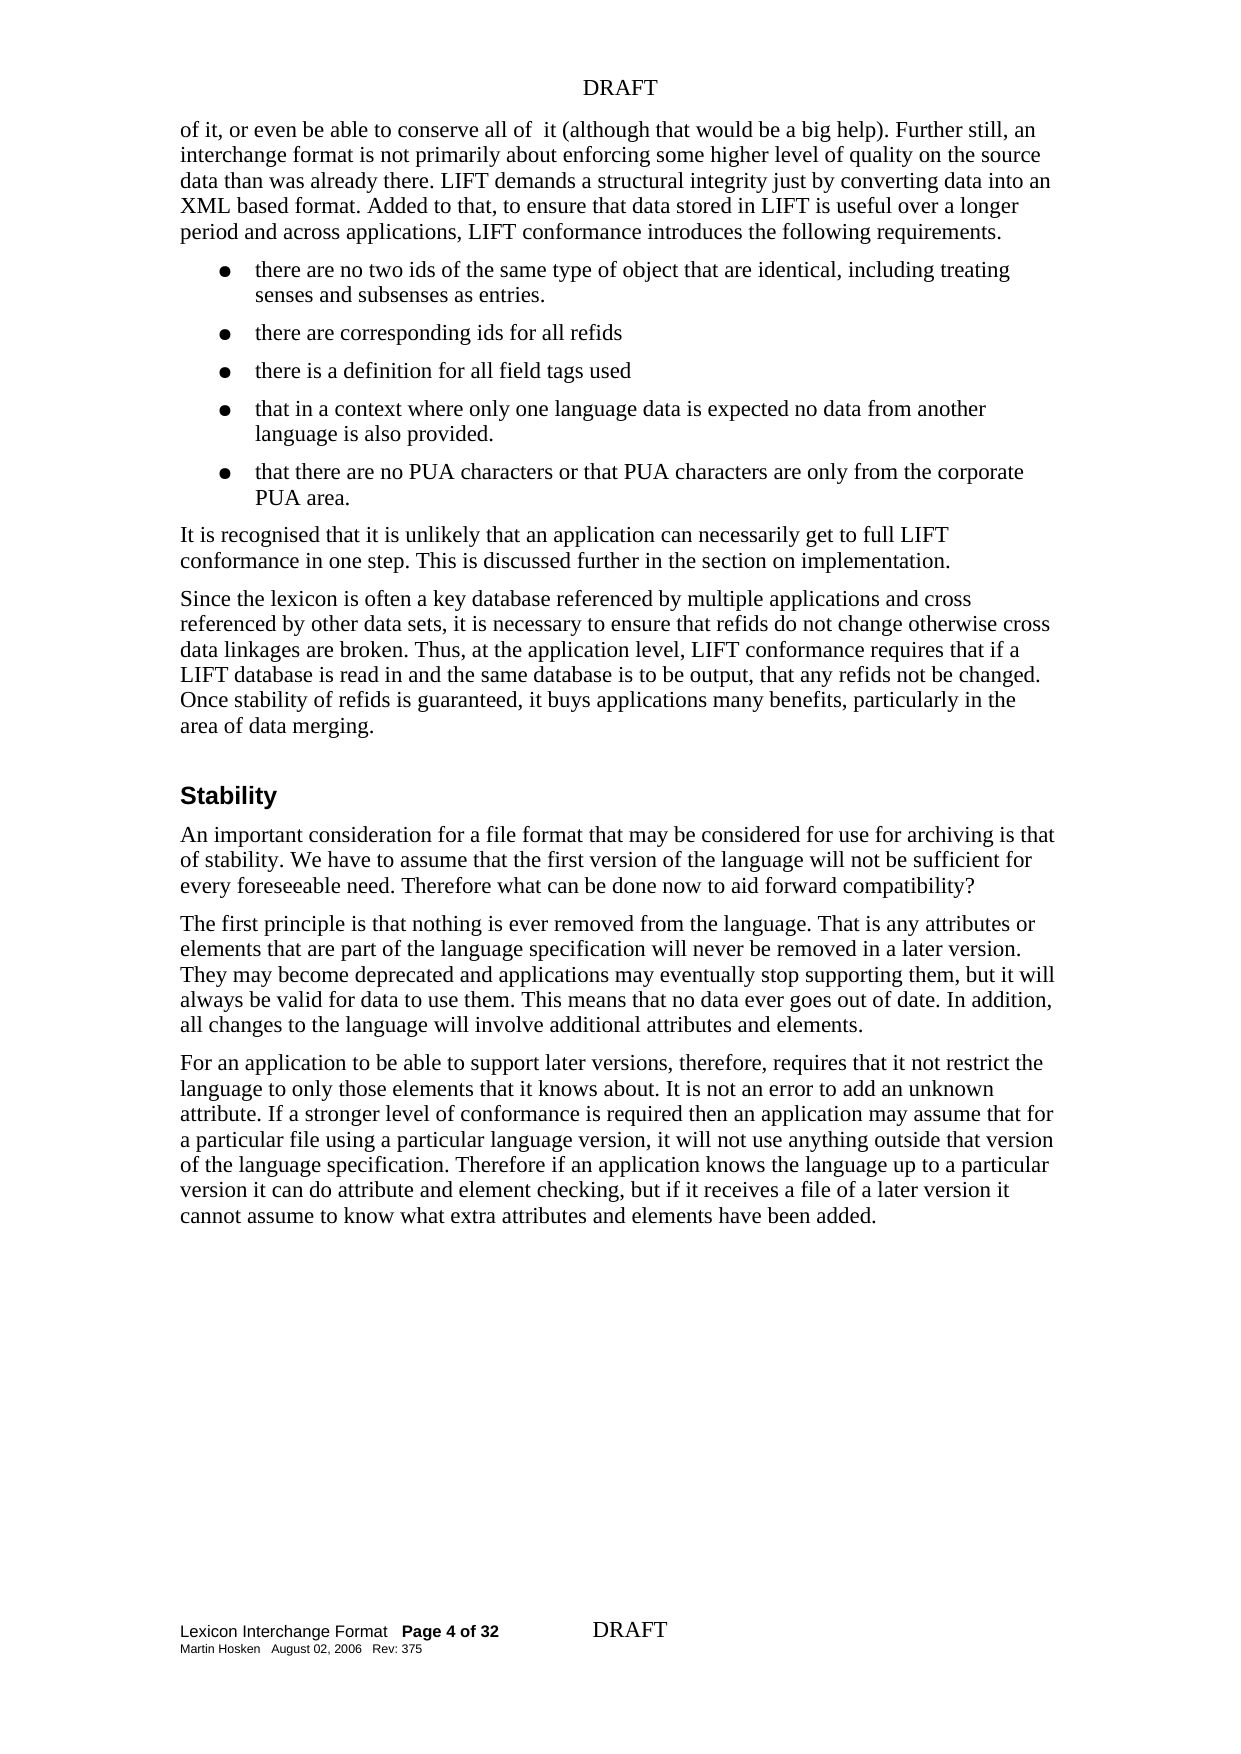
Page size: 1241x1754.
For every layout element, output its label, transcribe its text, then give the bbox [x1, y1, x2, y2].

list that there are no PUA characters or that PUA characters are only from the corporate PUA area. [217, 459, 1061, 510]
text Since the lexicon is often a key database referenced by multiple applications and cross referenced by other data sets, it is necessary to ensure that refids do not change otherwise cross data linkages are broken. Thus, at the application level, LIFT conformance requires that if a LIFT database is read in and the same database is to be output, that any refids not be changed. Once stability of refids is guaranteed, it buys applications many benefits, particularly in the area of data merging. [180, 586, 1061, 738]
list there is a definition for all field tags used [217, 358, 1061, 383]
list there are corresponding ids for all refids [217, 320, 1061, 345]
subtitle Stability [180, 782, 1061, 810]
text An important consideration for a file format that may be considered for use for archiving is that of stability. We have to assume that the first version of the language will not be sufficient for every foreseeable need. Therefore what can be done now to aid forward compatibility? [180, 822, 1061, 898]
list there are no two ids of the same type of object that are identical, including treating senses and subsenses as entries. [217, 257, 1061, 307]
text It is recognised that it is unlikely that an application can necessarily get to full LIFT conformance in one step. This is discussed further in the section on implementation. [180, 522, 1061, 573]
text The first principle is that nothing is ever removed from the language. That is any attributes or elements that are part of the language specification will never be removed in a later version. They may become deprecated and applications may eventually stop supporting them, but it will always be valid for data to use them. This means that no data ever goes out of date. In addition, all changes to the language will involve additional attributes and elements. [180, 911, 1061, 1038]
text For an application to be able to support later versions, therefore, requires that it not restrict the language to only those elements that it knows about. It is not an error to add an unknown attribute. If a stronger level of conformance is required then an application may assume that for a particular file using a particular language version, it will not use anything outside that version of the language specification. Therefore if an application knows the language up to a particular version it can do attribute and element checking, but if it receives a file of a later version it cannot assume to know what extra attributes and elements have been added. [180, 1050, 1061, 1228]
text of it, or even be able to conserve all of it (although that would be a big help). Further still, an interchange format is not primarily about enforcing some higher level of quality on the source data than was already there. LIFT demands a structural integrity just by converting data into an XML based format. Added to that, to ensure that data stored in LIFT is useful over a longer period and across applications, LIFT conformance introduces the following requirements. [180, 117, 1061, 244]
list that in a context where only one language data is expected no data from another language is also provided. [217, 396, 1061, 447]
